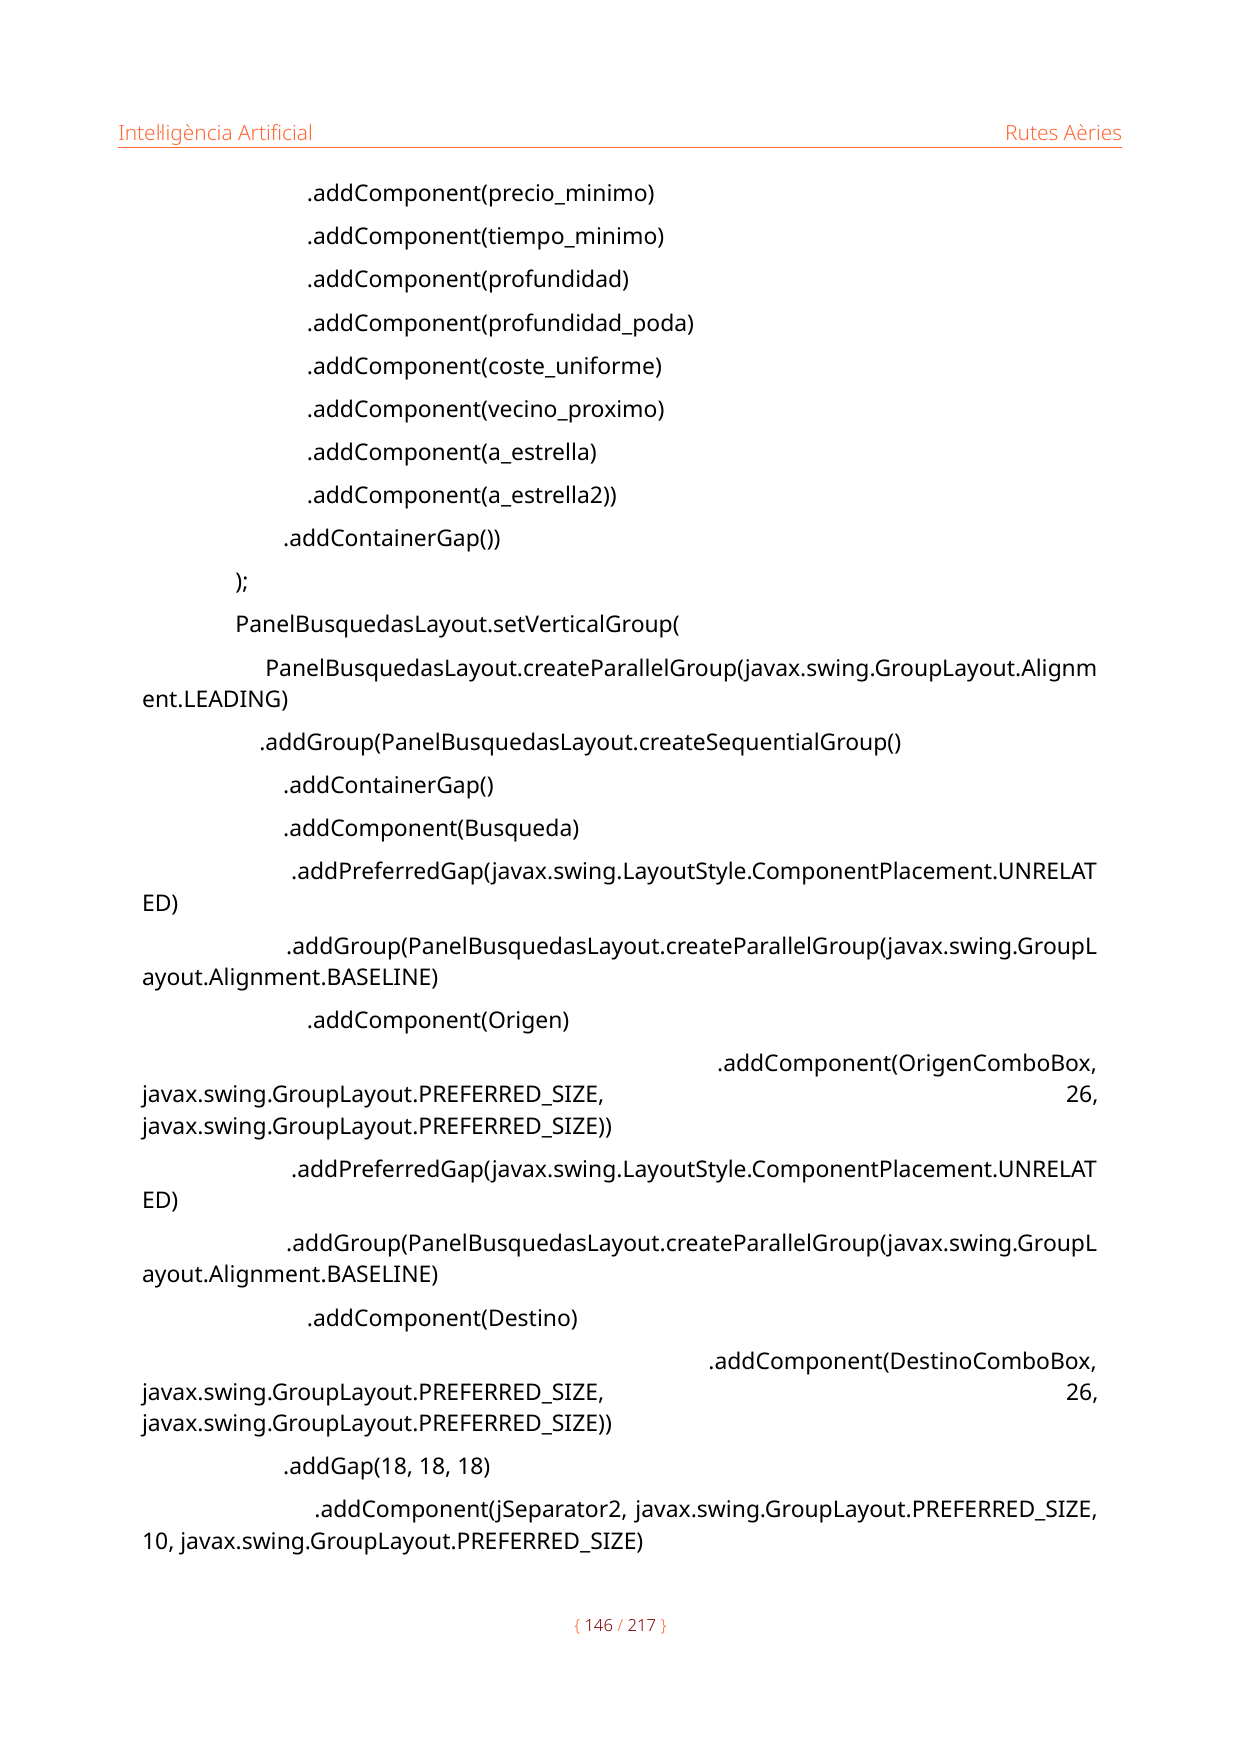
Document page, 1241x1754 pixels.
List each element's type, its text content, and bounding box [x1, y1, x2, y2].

text .addContainerGap() [142, 769, 1098, 800]
text .addPreferredGap(javax.swing.LayoutStyle.ComponentPlacement.UNRELATED) [142, 855, 1098, 918]
text .addComponent(a_estrella2)) [142, 479, 1098, 510]
text .addComponent(profundidad_poda) [142, 306, 1098, 338]
text .addComponent(precio_minimo) [142, 177, 1098, 208]
text .addContainerGap()) [142, 522, 1098, 553]
text .addGroup(PanelBusquedasLayout.createParallelGroup(javax.swing.GroupLayout.Alignment.BASELINE) [142, 1227, 1098, 1289]
text .addGroup(PanelBusquedasLayout.createParallelGroup(javax.swing.GroupLayout.Alignment.BASELINE) [142, 929, 1098, 992]
text .addComponent(a_estrella) [142, 436, 1098, 467]
text .addComponent(Origen) [142, 1004, 1098, 1035]
text .addComponent(OrigenComboBox, javax.swing.GroupLayout.PREFERRED_SIZE, 26, javax.swing.GroupLayout.PREFERRED_SIZE)) [142, 1047, 1098, 1141]
text .addComponent(coste_uniforme) [142, 349, 1098, 381]
text .addGap(18, 18, 18) [142, 1450, 1098, 1481]
text .addGroup(PanelBusquedasLayout.createSequentialGroup() [142, 726, 1098, 757]
text .addComponent(DestinoComboBox, javax.swing.GroupLayout.PREFERRED_SIZE, 26, javax.swing.GroupLayout.PREFERRED_SIZE)) [142, 1344, 1098, 1438]
text .addComponent(Destino) [142, 1301, 1098, 1333]
text PanelBusquedasLayout.setVerticalGroup( [142, 608, 1098, 639]
text PanelBusquedasLayout.createParallelGroup(javax.swing.GroupLayout.Alignment.LEADING) [142, 651, 1098, 714]
text .addComponent(tiempo_minimo) [142, 220, 1098, 251]
text ); [142, 565, 1098, 596]
text .addComponent(vecino_proximo) [142, 393, 1098, 424]
text .addComponent(profundidad) [142, 263, 1098, 294]
text .addPreferredGap(javax.swing.LayoutStyle.ComponentPlacement.UNRELATED) [142, 1153, 1098, 1215]
text .addComponent(jSeparator2, javax.swing.GroupLayout.PREFERRED_SIZE, 10, javax.swing.GroupLayout.PREFERRED_SIZE) [142, 1493, 1098, 1556]
text .addComponent(Busqueda) [142, 812, 1098, 843]
